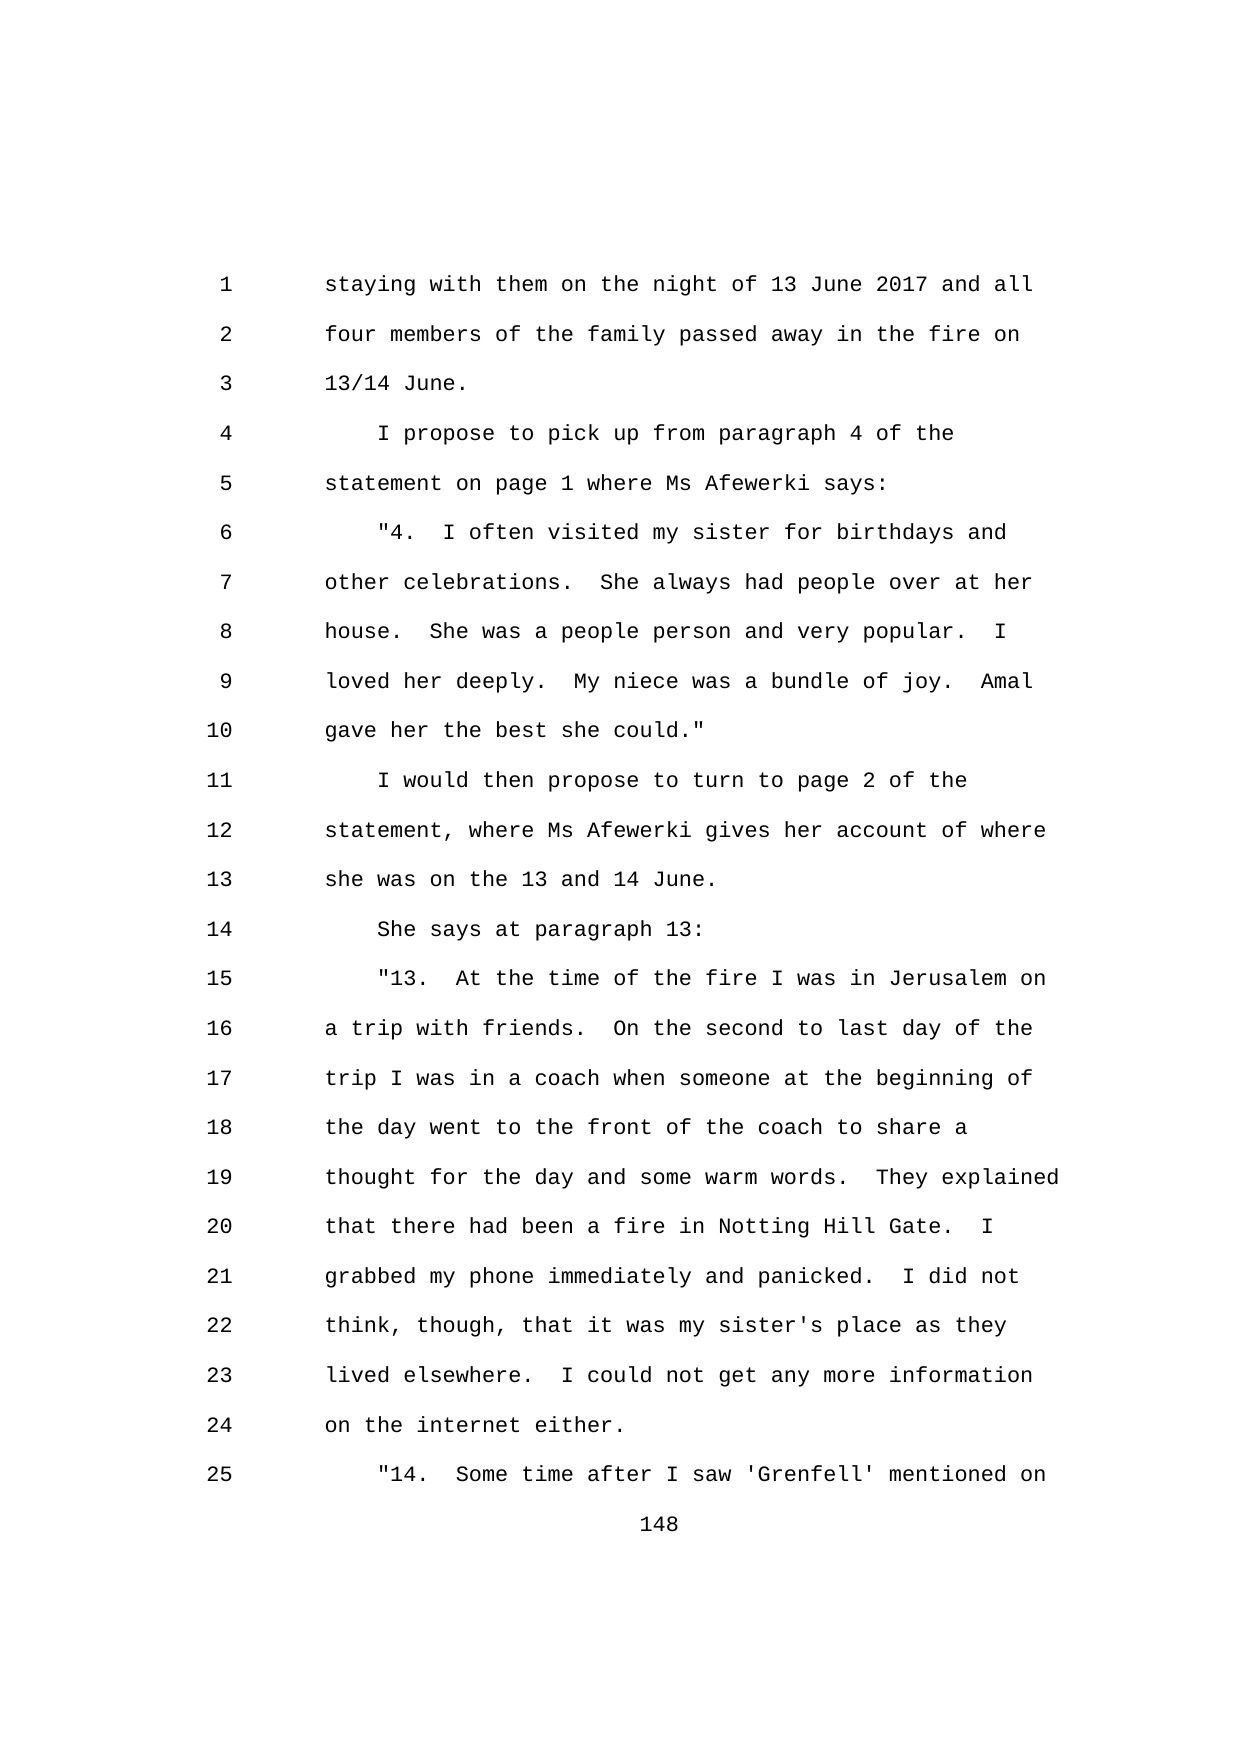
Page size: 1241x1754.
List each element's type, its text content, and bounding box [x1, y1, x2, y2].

text 19 thought for the day and some warm words. They explained [75, 1166, 1165, 1191]
text 23 lived elsewhere. I could not get any more information [75, 1364, 1165, 1389]
text 20 that there had been a fire in Notting Hill Gate. I [75, 1215, 1165, 1240]
text 11 I would then propose to turn to page 2 of the [75, 769, 1165, 794]
text 22 think, though, that it was my sister's place as they [75, 1314, 1165, 1339]
text 13 she was on the 13 and 14 June. [75, 868, 1165, 893]
text 8 house. She was a people person and very popular. I [75, 620, 1165, 645]
text 7 other celebrations. She always had people over at her [75, 571, 1165, 596]
text 2 four members of the family passed away in the fire on [75, 323, 1165, 348]
text 15 "13. At the time of the fire I was in Jerusalem on [75, 967, 1165, 992]
text 4 I propose to pick up from paragraph 4 of the [75, 422, 1165, 447]
text 24 on the internet either. [75, 1414, 1165, 1438]
text 21 grabbed my phone immediately and panicked. I did not [75, 1265, 1165, 1290]
text 25 "14. Some time after I saw 'Grenfell' mentioned on [75, 1463, 1165, 1488]
text 10 gave her the best she could." [75, 719, 1165, 744]
text 3 13/14 June. [75, 372, 1165, 397]
text 5 statement on page 1 where Ms Afewerki says: [75, 472, 1165, 496]
text 18 the day went to the front of the coach to share a [75, 1116, 1165, 1141]
text 17 trip I was in a coach when someone at the beginning of [75, 1067, 1165, 1091]
text 6 "4. I often visited my sister for birthdays and [75, 521, 1165, 546]
text 1 staying with them on the night of 13 June 2017 and all [75, 273, 1165, 298]
text 148 [75, 1513, 1165, 1538]
text 9 loved her deeply. My niece was a bundle of joy. Amal [75, 670, 1165, 695]
text 12 statement, where Ms Afewerki gives her account of where [75, 819, 1165, 843]
text 14 She says at paragraph 13: [75, 918, 1165, 943]
text 16 a trip with friends. On the second to last day of the [75, 1017, 1165, 1042]
